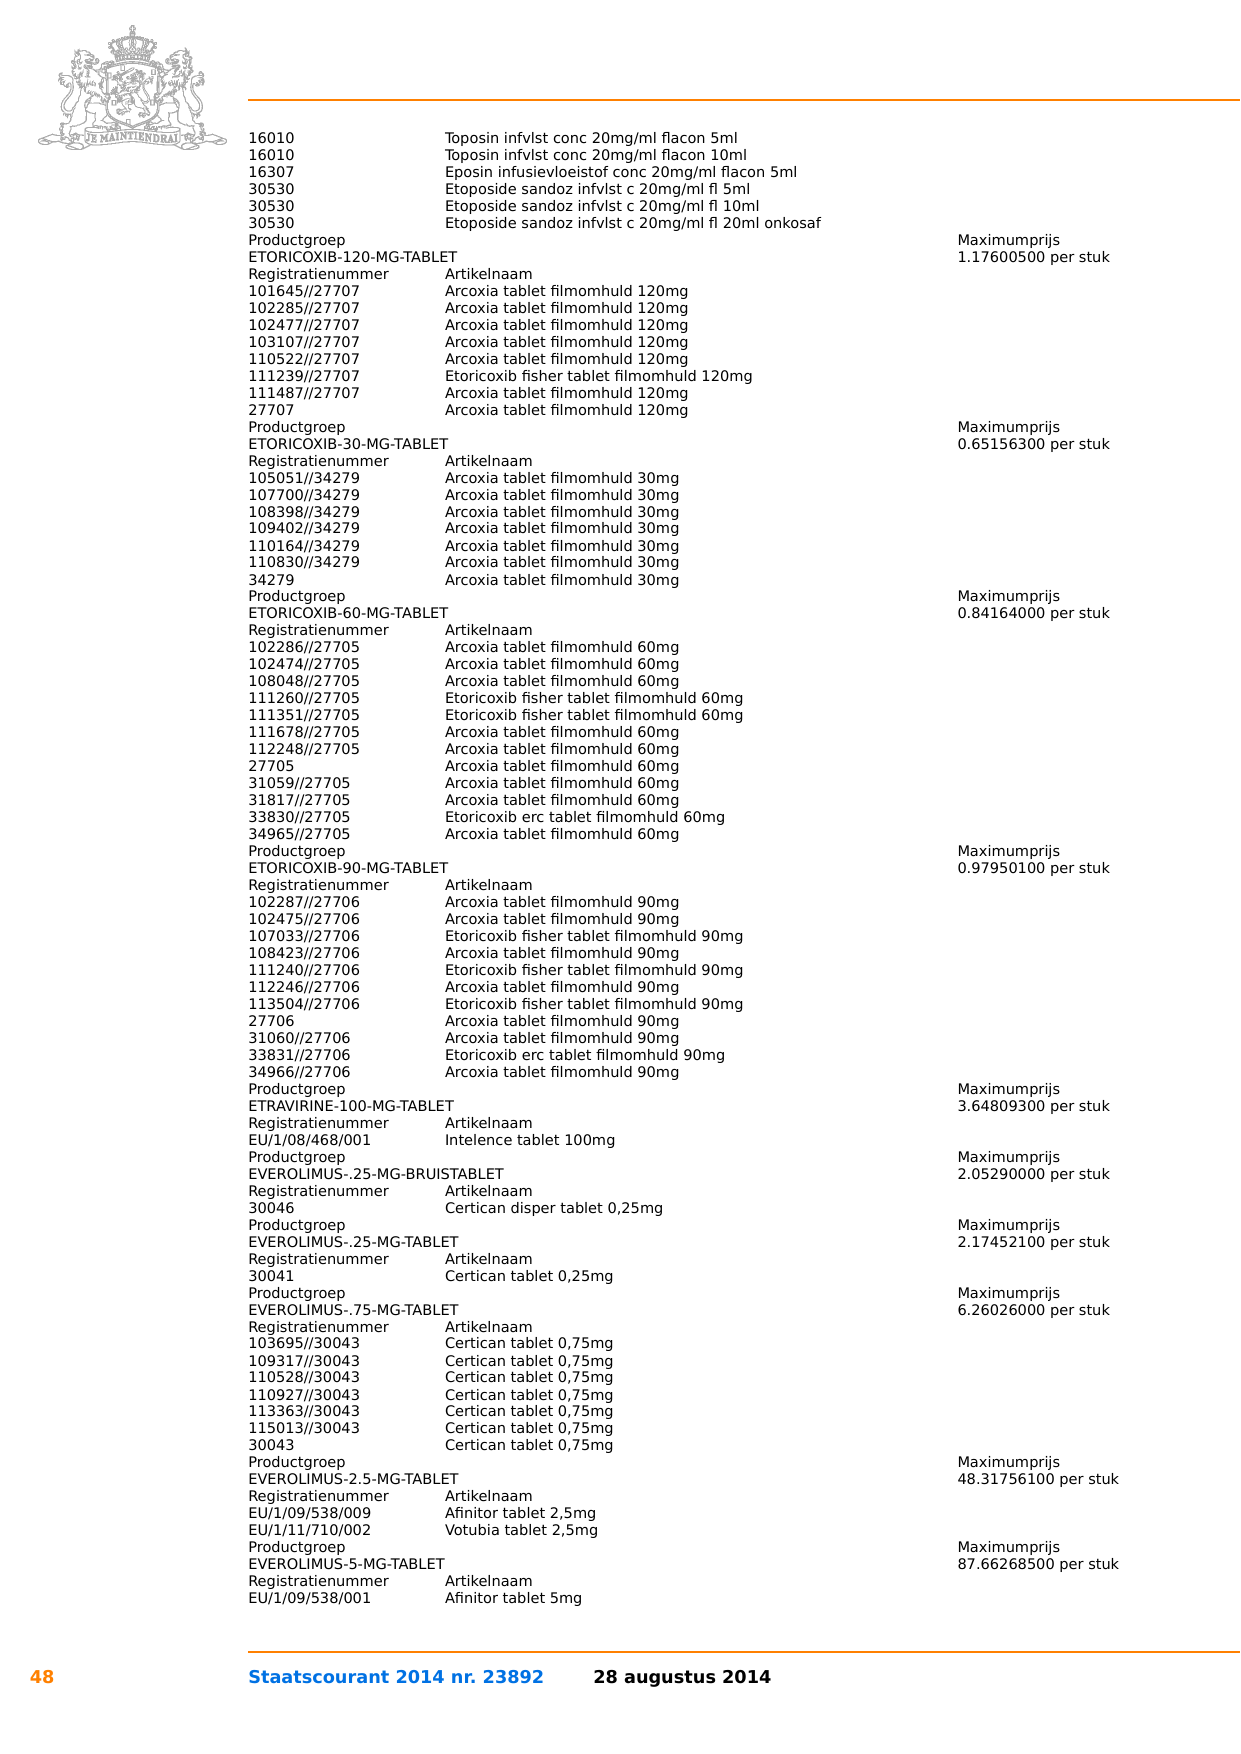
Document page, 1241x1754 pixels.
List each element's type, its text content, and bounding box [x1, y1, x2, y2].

table_cell Certican tablet 0,75mg [439, 1353, 951, 1369]
table_cell [951, 792, 1163, 809]
table_cell Artikelnaam [439, 1573, 951, 1590]
table_cell Arcoxia tablet filmomhuld 60mg [439, 741, 951, 758]
table_cell 0.65156300 per stuk [951, 436, 1163, 452]
table_cell Toposin infvlst conc 20mg/ml flacon 5ml [439, 130, 951, 147]
table_cell ETORICOXIB-90-MG-TABLET [248, 860, 951, 877]
table_cell [951, 1200, 1163, 1217]
table_cell [951, 1420, 1163, 1437]
table_cell [951, 504, 1163, 520]
table_cell 16307 [248, 164, 439, 181]
table_cell [951, 181, 1163, 198]
table_cell Afinitor tablet 2,5mg [439, 1505, 951, 1522]
table_cell 27705 [248, 758, 439, 775]
table_cell ETRAVIRINE-100-MG-TABLET [248, 1098, 951, 1115]
table_cell Productgroep [248, 1081, 439, 1098]
table_cell 110164//34279 [248, 538, 439, 554]
table_cell ETORICOXIB-30-MG-TABLET [248, 436, 951, 452]
table_cell [951, 809, 1163, 826]
table_cell [951, 996, 1163, 1013]
table_cell 102477//27707 [248, 317, 439, 334]
table_cell Maximumprijs [951, 419, 1163, 436]
table_cell Productgroep [248, 1454, 439, 1471]
table_cell Arcoxia tablet filmomhuld 30mg [439, 554, 951, 571]
table_cell 2.17452100 per stuk [951, 1234, 1163, 1251]
table_cell Artikelnaam [439, 266, 951, 283]
table_cell 111260//27705 [248, 690, 439, 707]
table_cell 33830//27705 [248, 809, 439, 826]
table_cell 102286//27705 [248, 639, 439, 656]
table_cell [951, 368, 1163, 384]
table_cell [439, 1217, 951, 1233]
table_cell Etoricoxib erc tablet filmomhuld 60mg [439, 809, 951, 826]
table_cell Arcoxia tablet filmomhuld 90mg [439, 1030, 951, 1047]
table_cell Productgroep [248, 419, 439, 436]
table_cell 115013//30043 [248, 1420, 439, 1437]
table_cell 101645//27707 [248, 283, 439, 300]
table_cell 30530 [248, 198, 439, 215]
table_cell [951, 1183, 1163, 1199]
table_cell Registratienummer [248, 622, 439, 639]
table_cell 111351//27705 [248, 707, 439, 724]
table_cell Arcoxia tablet filmomhuld 30mg [439, 520, 951, 537]
table_cell Arcoxia tablet filmomhuld 90mg [439, 945, 951, 962]
table_cell [951, 317, 1163, 334]
table_cell Maximumprijs [951, 588, 1163, 605]
table_cell 103695//30043 [248, 1335, 439, 1352]
table_cell [951, 266, 1163, 283]
table_cell 48.31756100 per stuk [951, 1471, 1163, 1488]
table_cell Certican tablet 0,75mg [439, 1386, 951, 1403]
table_cell Arcoxia tablet filmomhuld 60mg [439, 639, 951, 656]
table_cell [951, 1335, 1163, 1352]
table_cell Artikelnaam [439, 1251, 951, 1267]
table_cell [951, 486, 1163, 503]
table_cell [951, 741, 1163, 758]
table_cell Etoricoxib fisher tablet filmomhuld 90mg [439, 996, 951, 1013]
table_cell 112248//27705 [248, 741, 439, 758]
table_cell 112246//27706 [248, 979, 439, 996]
table_cell 110830//34279 [248, 554, 439, 571]
table_cell 102474//27705 [248, 656, 439, 673]
table_cell [951, 690, 1163, 707]
table_cell [951, 979, 1163, 996]
table_cell Arcoxia tablet filmomhuld 30mg [439, 504, 951, 520]
table_cell 111240//27706 [248, 962, 439, 979]
table_cell Etoricoxib fisher tablet filmomhuld 90mg [439, 962, 951, 979]
table_cell Arcoxia tablet filmomhuld 120mg [439, 317, 951, 334]
table_cell 31060//27706 [248, 1030, 439, 1047]
table_cell [951, 538, 1163, 554]
table_cell [951, 453, 1163, 469]
table_cell 111678//27705 [248, 724, 439, 741]
table_cell 87.66268500 per stuk [951, 1556, 1163, 1573]
table_cell [951, 554, 1163, 571]
table_cell [951, 945, 1163, 962]
table_cell 30530 [248, 215, 439, 232]
table_cell [439, 1539, 951, 1556]
table_cell 1.17600500 per stuk [951, 249, 1163, 266]
table_cell [439, 843, 951, 860]
table_cell Arcoxia tablet filmomhuld 30mg [439, 538, 951, 554]
table_cell Arcoxia tablet filmomhuld 120mg [439, 385, 951, 402]
table_cell 30530 [248, 181, 439, 198]
table_cell Registratienummer [248, 1488, 439, 1505]
table_cell Maximumprijs [951, 1149, 1163, 1166]
table_cell 110528//30043 [248, 1369, 439, 1386]
table_cell Maximumprijs [951, 843, 1163, 860]
table_cell 6.26026000 per stuk [951, 1301, 1163, 1318]
table_cell 102285//27707 [248, 300, 439, 317]
table_cell Arcoxia tablet filmomhuld 60mg [439, 673, 951, 690]
table_cell Registratienummer [248, 1319, 439, 1335]
table_cell [439, 588, 951, 605]
table_cell [951, 826, 1163, 843]
table_cell 113363//30043 [248, 1403, 439, 1420]
table_cell [951, 1403, 1163, 1420]
table_cell 109317//30043 [248, 1353, 439, 1369]
table_cell Artikelnaam [439, 1115, 951, 1132]
table_cell [439, 232, 951, 249]
table_cell Etoricoxib fisher tablet filmomhuld 60mg [439, 707, 951, 724]
table_cell [951, 673, 1163, 690]
table_cell Arcoxia tablet filmomhuld 60mg [439, 826, 951, 843]
table_cell [951, 215, 1163, 232]
table_cell Maximumprijs [951, 1217, 1163, 1233]
table_cell [951, 928, 1163, 945]
table_cell Registratienummer [248, 1115, 439, 1132]
table_cell Arcoxia tablet filmomhuld 90mg [439, 911, 951, 928]
table_cell ETORICOXIB-120-MG-TABLET [248, 249, 951, 266]
table_cell 33831//27706 [248, 1047, 439, 1064]
table_cell Productgroep [248, 1285, 439, 1301]
table_cell 102475//27706 [248, 911, 439, 928]
table_cell EVEROLIMUS-.75-MG-TABLET [248, 1301, 951, 1318]
table_cell EU/1/08/468/001 [248, 1132, 439, 1149]
table_cell EU/1/09/538/001 [248, 1590, 439, 1607]
table_cell Arcoxia tablet filmomhuld 60mg [439, 724, 951, 741]
table_cell Registratienummer [248, 266, 439, 283]
table_cell [951, 1013, 1163, 1030]
table_cell Intelence tablet 100mg [439, 1132, 951, 1149]
table_cell [951, 351, 1163, 368]
table_cell [951, 622, 1163, 639]
table_cell 31817//27705 [248, 792, 439, 809]
table_cell Productgroep [248, 843, 439, 860]
table_cell [951, 656, 1163, 673]
table_cell [951, 1573, 1163, 1590]
table_cell Registratienummer [248, 1251, 439, 1267]
picture [38, 25, 227, 150]
table_cell Certican tablet 0,25mg [439, 1268, 951, 1284]
table_cell Arcoxia tablet filmomhuld 120mg [439, 402, 951, 418]
table_cell 107700//34279 [248, 486, 439, 503]
table_cell [951, 402, 1163, 418]
table_cell [951, 147, 1163, 164]
table_cell Arcoxia tablet filmomhuld 60mg [439, 792, 951, 809]
table_cell 0.84164000 per stuk [951, 605, 1163, 622]
table_cell Maximumprijs [951, 1539, 1163, 1556]
table_cell [951, 1590, 1163, 1607]
table_cell [951, 1064, 1163, 1081]
table_cell Certican tablet 0,75mg [439, 1437, 951, 1454]
table_cell 27707 [248, 402, 439, 418]
table_cell [951, 1115, 1163, 1132]
table_cell EU/1/09/538/009 [248, 1505, 439, 1522]
table_cell Registratienummer [248, 877, 439, 894]
table_cell Artikelnaam [439, 1183, 951, 1199]
table_cell [951, 1522, 1163, 1539]
table_cell 34965//27705 [248, 826, 439, 843]
table_cell 108048//27705 [248, 673, 439, 690]
table_cell [951, 894, 1163, 911]
table_cell Maximumprijs [951, 1081, 1163, 1098]
table_cell Productgroep [248, 1217, 439, 1233]
table_cell Productgroep [248, 232, 439, 249]
table_cell 2.05290000 per stuk [951, 1166, 1163, 1183]
table_cell 16010 [248, 147, 439, 164]
table_cell [951, 1386, 1163, 1403]
table_cell [951, 877, 1163, 894]
table_cell 102287//27706 [248, 894, 439, 911]
table_cell [951, 1132, 1163, 1149]
table_cell Arcoxia tablet filmomhuld 120mg [439, 351, 951, 368]
table_cell Afinitor tablet 5mg [439, 1590, 951, 1607]
table_cell [951, 1268, 1163, 1284]
table_cell [951, 911, 1163, 928]
table_cell Arcoxia tablet filmomhuld 60mg [439, 656, 951, 673]
table_cell [439, 1285, 951, 1301]
table_cell Arcoxia tablet filmomhuld 30mg [439, 571, 951, 588]
table_cell [951, 571, 1163, 588]
table_cell Arcoxia tablet filmomhuld 90mg [439, 1064, 951, 1081]
table_cell Votubia tablet 2,5mg [439, 1522, 951, 1539]
table_cell Maximumprijs [951, 1454, 1163, 1471]
table_cell 108398//34279 [248, 504, 439, 520]
table_cell Arcoxia tablet filmomhuld 90mg [439, 1013, 951, 1030]
table_cell EVEROLIMUS-5-MG-TABLET [248, 1556, 951, 1573]
table_cell [951, 1369, 1163, 1386]
table_cell [951, 470, 1163, 486]
table_cell [951, 1030, 1163, 1047]
table_cell Arcoxia tablet filmomhuld 120mg [439, 283, 951, 300]
table_cell [951, 1437, 1163, 1454]
table_cell [951, 1505, 1163, 1522]
table_cell 110927//30043 [248, 1386, 439, 1403]
table_cell [951, 198, 1163, 215]
table_cell Artikelnaam [439, 877, 951, 894]
table_cell Certican tablet 0,75mg [439, 1335, 951, 1352]
table_cell 31059//27705 [248, 775, 439, 792]
table_cell [951, 962, 1163, 979]
table_cell Etoposide sandoz infvlst c 20mg/ml fl 5ml [439, 181, 951, 198]
table_cell EU/1/11/710/002 [248, 1522, 439, 1539]
table_cell [951, 1353, 1163, 1369]
table_cell 109402//34279 [248, 520, 439, 537]
table_cell Arcoxia tablet filmomhuld 120mg [439, 300, 951, 317]
table_cell [951, 283, 1163, 300]
table_cell [951, 334, 1163, 351]
table_cell Productgroep [248, 1539, 439, 1556]
table_cell 30041 [248, 1268, 439, 1284]
table_cell [951, 1047, 1163, 1064]
table_cell Etoricoxib fisher tablet filmomhuld 90mg [439, 928, 951, 945]
table_cell Registratienummer [248, 1183, 439, 1199]
table_cell [439, 1081, 951, 1098]
table_cell Etoposide sandoz infvlst c 20mg/ml fl 20ml onkosaf [439, 215, 951, 232]
table_cell [439, 419, 951, 436]
table_cell [951, 1488, 1163, 1505]
table_cell Etoricoxib fisher tablet filmomhuld 60mg [439, 690, 951, 707]
table_cell [951, 724, 1163, 741]
table_cell Artikelnaam [439, 622, 951, 639]
table_cell [951, 775, 1163, 792]
table_cell 16010 [248, 130, 439, 147]
table_cell EVEROLIMUS-.25-MG-BRUISTABLET [248, 1166, 951, 1183]
table_cell Registratienummer [248, 453, 439, 469]
table_cell 110522//27707 [248, 351, 439, 368]
table_cell [951, 639, 1163, 656]
table_cell 3.64809300 per stuk [951, 1098, 1163, 1115]
table_cell [951, 758, 1163, 775]
table_cell [951, 130, 1163, 147]
table_cell 103107//27707 [248, 334, 439, 351]
table_cell Eposin infusievloeistof conc 20mg/ml flacon 5ml [439, 164, 951, 181]
table_cell Arcoxia tablet filmomhuld 30mg [439, 470, 951, 486]
table_cell [951, 300, 1163, 317]
table_cell 108423//27706 [248, 945, 439, 962]
table_cell 111239//27707 [248, 368, 439, 384]
table_cell 30046 [248, 1200, 439, 1217]
table_cell EVEROLIMUS-2.5-MG-TABLET [248, 1471, 951, 1488]
table_cell 107033//27706 [248, 928, 439, 945]
table_cell [951, 1319, 1163, 1335]
table_cell [951, 1251, 1163, 1267]
table_cell Productgroep [248, 1149, 439, 1166]
table_cell Productgroep [248, 588, 439, 605]
table_cell Artikelnaam [439, 1319, 951, 1335]
table_cell 0.97950100 per stuk [951, 860, 1163, 877]
table_cell Registratienummer [248, 1573, 439, 1590]
table_cell Arcoxia tablet filmomhuld 90mg [439, 894, 951, 911]
table_cell Artikelnaam [439, 453, 951, 469]
table_cell [951, 385, 1163, 402]
table_cell Maximumprijs [951, 1285, 1163, 1301]
table_cell Etoricoxib fisher tablet filmomhuld 120mg [439, 368, 951, 384]
table_cell Etoposide sandoz infvlst c 20mg/ml fl 10ml [439, 198, 951, 215]
table_cell [951, 164, 1163, 181]
table_cell Maximumprijs [951, 232, 1163, 249]
table_cell Toposin infvlst conc 20mg/ml flacon 10ml [439, 147, 951, 164]
table_cell Certican tablet 0,75mg [439, 1420, 951, 1437]
table_cell Arcoxia tablet filmomhuld 60mg [439, 758, 951, 775]
table_cell Arcoxia tablet filmomhuld 60mg [439, 775, 951, 792]
table_cell Arcoxia tablet filmomhuld 120mg [439, 334, 951, 351]
table_cell 105051//34279 [248, 470, 439, 486]
table_cell EVEROLIMUS-.25-MG-TABLET [248, 1234, 951, 1251]
table_cell [951, 707, 1163, 724]
table_cell [439, 1454, 951, 1471]
table_cell 30043 [248, 1437, 439, 1454]
table_cell Certican tablet 0,75mg [439, 1403, 951, 1420]
table_cell Certican tablet 0,75mg [439, 1369, 951, 1386]
table_cell 27706 [248, 1013, 439, 1030]
table_cell 111487//27707 [248, 385, 439, 402]
table_cell Artikelnaam [439, 1488, 951, 1505]
table_cell [951, 520, 1163, 537]
table_cell 34966//27706 [248, 1064, 439, 1081]
table_cell ETORICOXIB-60-MG-TABLET [248, 605, 951, 622]
table_cell [439, 1149, 951, 1166]
table_cell Arcoxia tablet filmomhuld 30mg [439, 486, 951, 503]
table_cell Arcoxia tablet filmomhuld 90mg [439, 979, 951, 996]
table_cell 113504//27706 [248, 996, 439, 1013]
table_cell 34279 [248, 571, 439, 588]
table_cell Etoricoxib erc tablet filmomhuld 90mg [439, 1047, 951, 1064]
table_cell Certican disper tablet 0,25mg [439, 1200, 951, 1217]
